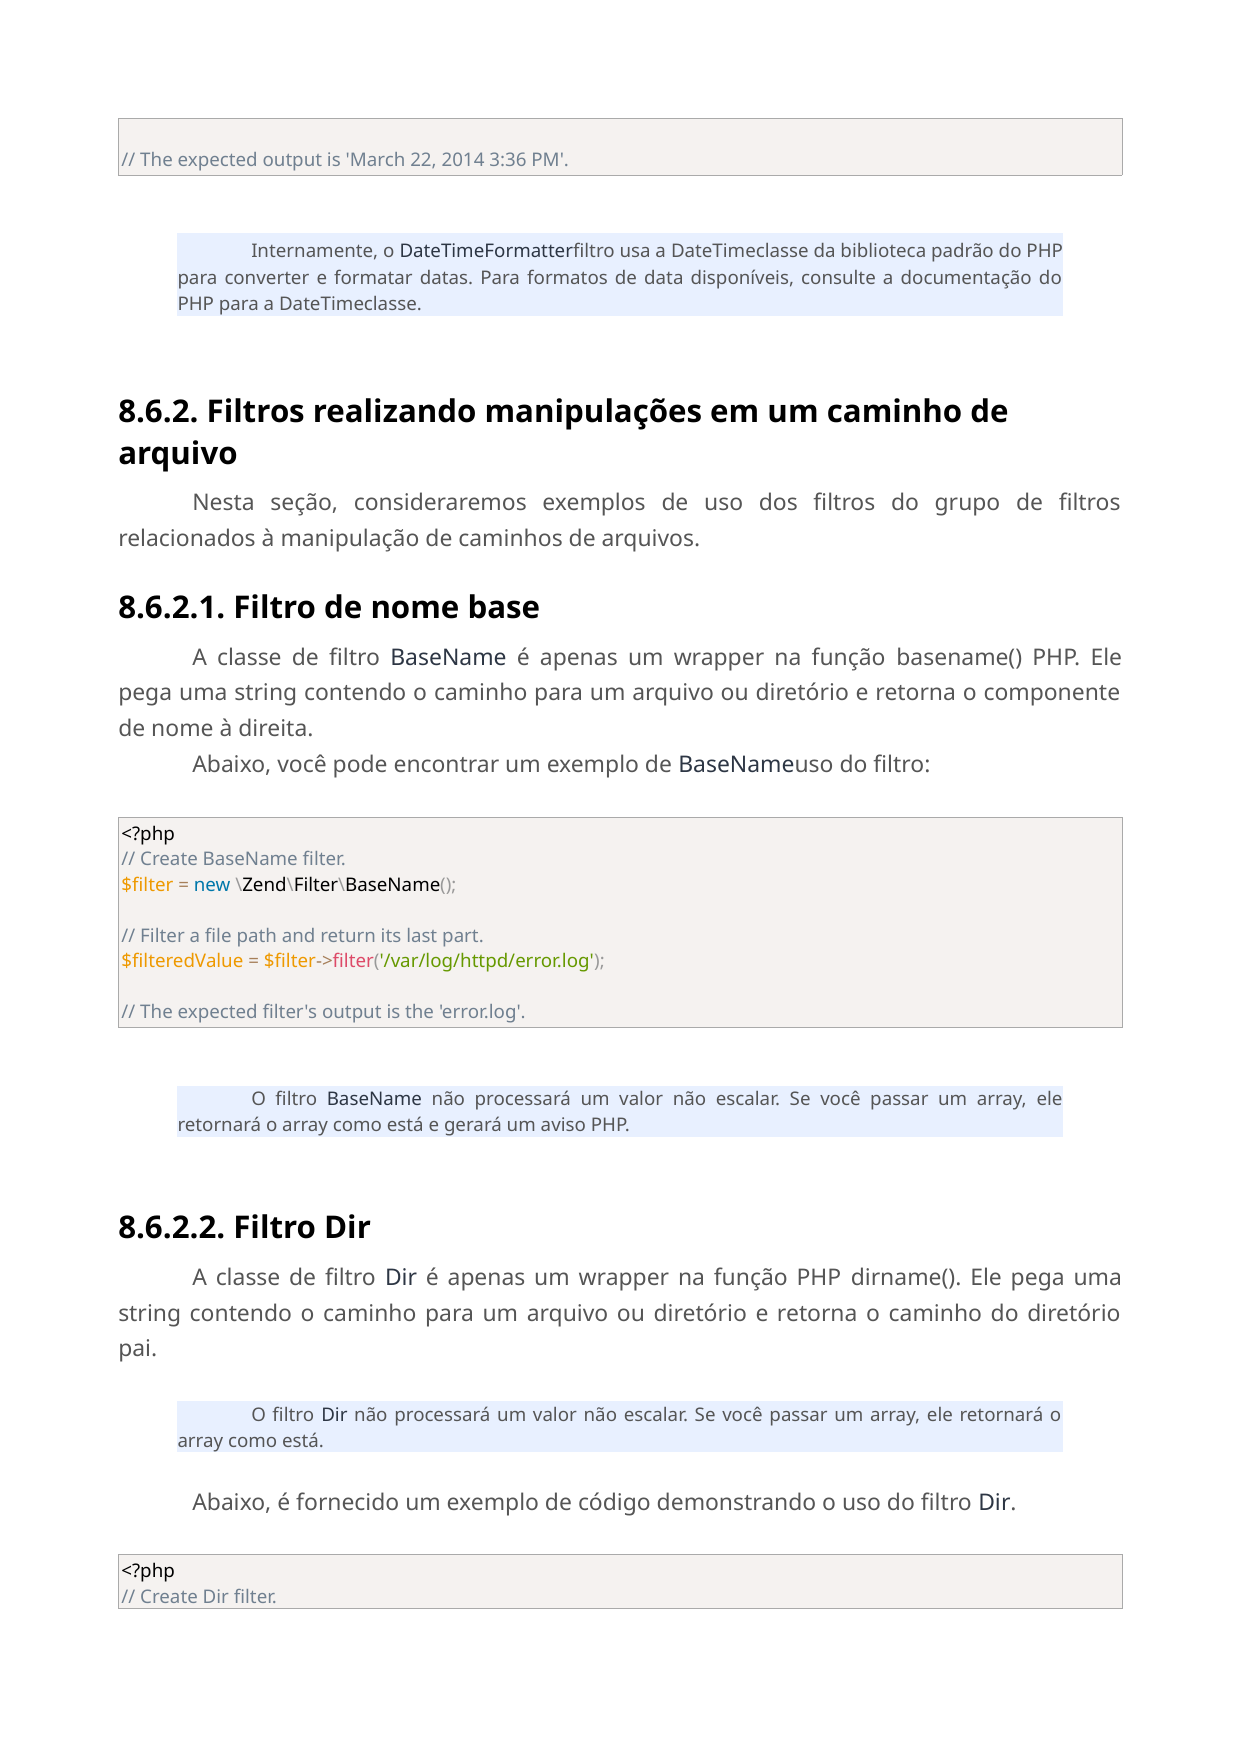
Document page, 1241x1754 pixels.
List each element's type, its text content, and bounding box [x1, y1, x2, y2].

subtitle 8.6.2.2. Filtro Dir [118, 1205, 1122, 1248]
text $filteredValue = $filter->filter('/var/log/httpd/error.log'); [119, 945, 1122, 970]
text // The expected filter's output is the 'error.log'. [119, 996, 1122, 1027]
text Nesta seção, consideraremos exemplos de uso dos filtros do grupo de filtros relacionados à manipulação de caminhos de arquivos. [118, 486, 1122, 553]
subtitle 8.6.2.1. Filtro de nome base [118, 585, 1122, 628]
text <?php [119, 1555, 1122, 1580]
text A classe de filtro BaseName é apenas um wrapper na função basename() PHP. Ele pega uma string contendo o caminho para um arquivo ou diretório e retorna o componente de nome à direita. [118, 640, 1122, 743]
text <?php [119, 818, 1122, 843]
text O filtro Dir não processará um valor não escalar. Se você passar um array, ele retornará o array como está. [177, 1401, 1063, 1452]
text Abaixo, você pode encontrar um exemplo de BaseNameuso do filtro: [118, 748, 1122, 779]
text // The expected output is 'March 22, 2014 3:36 PM'. [119, 144, 1122, 175]
text $filter = new \Zend\Filter\BaseName(); [119, 868, 1122, 894]
text Internamente, o DateTimeFormatterfiltro usa a DateTimeclasse da biblioteca padrão do PHP para converter e formatar datas. Para formatos de data disponíveis, consulte a documentação do PHP para a DateTimeclasse. [177, 233, 1063, 316]
text // Create Dir filter. [119, 1580, 1122, 1608]
text Abaixo, é fornecido um exemplo de código demonstrando o uso do filtro Dir. [118, 1485, 1122, 1517]
text O filtro BaseName não processará um valor não escalar. Se você passar um array, ele retornará o array como está e gerará um aviso PHP. [177, 1086, 1063, 1137]
text // Create BaseName filter. [119, 843, 1122, 868]
text A classe de filtro Dir é apenas um wrapper na função PHP dirname(). Ele pega uma string contendo o caminho para um arquivo ou diretório e retorna o caminho do diretório pai. [118, 1261, 1122, 1364]
text // Filter a file path and return its last part. [119, 919, 1122, 945]
subtitle 8.6.2. Filtros realizando manipulações em um caminho de arquivo [118, 389, 1122, 474]
